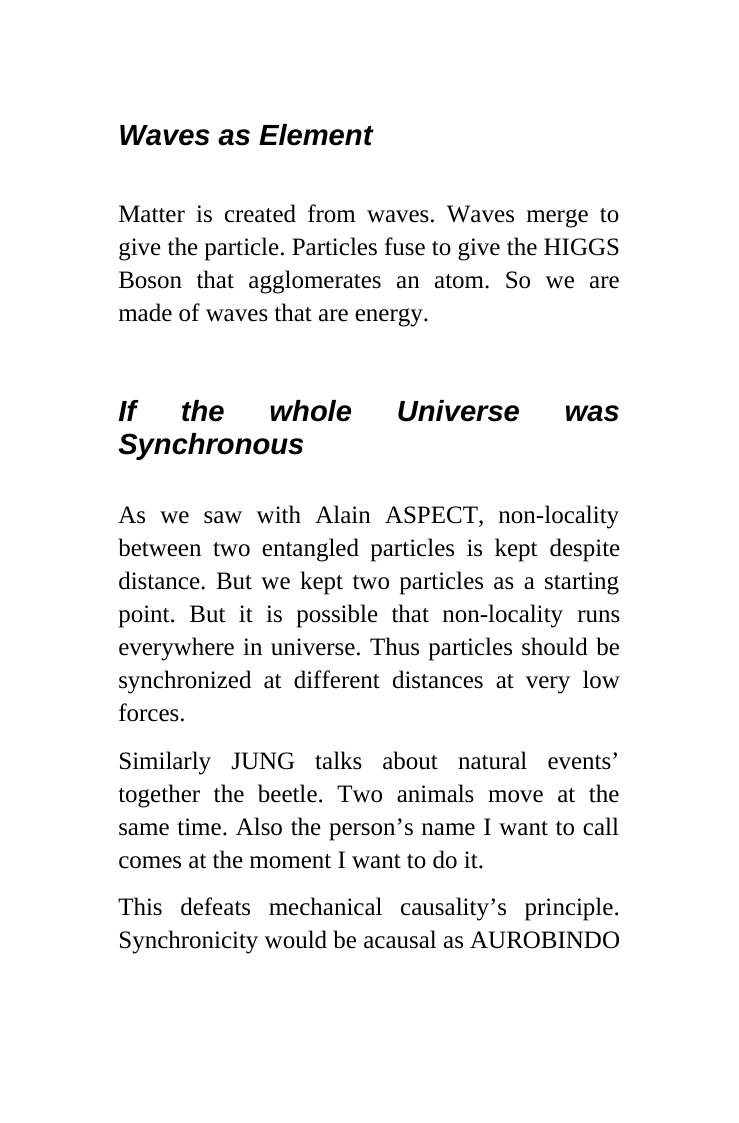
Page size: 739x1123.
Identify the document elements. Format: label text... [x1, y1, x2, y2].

subtitle If the whole Universe was Synchronous [118, 393, 620, 461]
text Similarly JUNG talks about natural events’ together the beetle. Two animals move at the same time. Also the person’s name I want to call comes at the moment I want to do it. [118, 746, 620, 873]
text This defeats mechanical causality’s principle. Synchronicity would be acausal as AUROBINDO [118, 892, 620, 954]
text As we saw with Alain ASPECT, non-locality between two entangled particles is kept despite distance. But we kept two particles as a starting point. But it is possible that non-locality runs everywhere in universe. Thus particles should be synchronized at different distances at very low forces. [118, 500, 620, 727]
subtitle Waves as Element [118, 118, 620, 152]
text Matter is created from waves. Waves merge to give the particle. Particles fuse to give the HIGGS Boson that agglomerates an atom. So we are made of waves that are energy. [118, 199, 620, 327]
